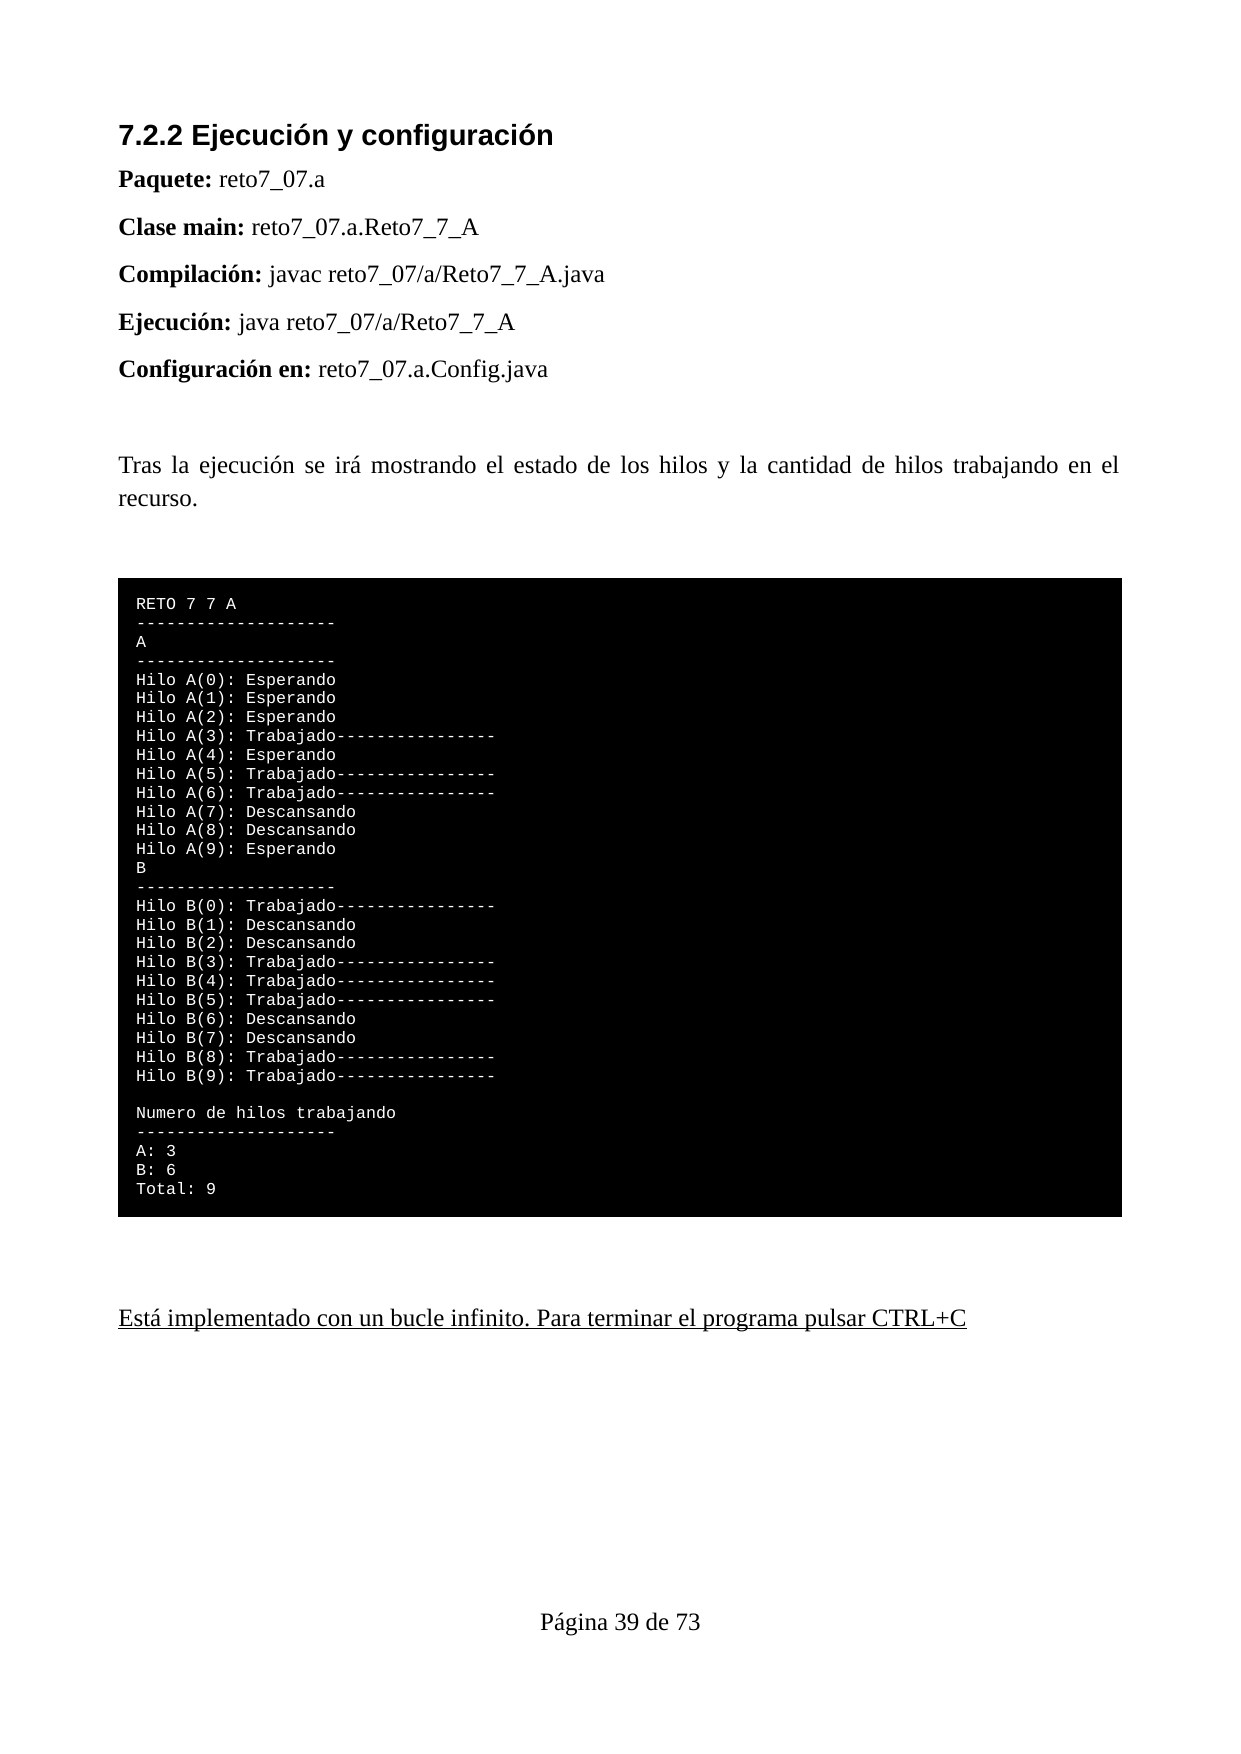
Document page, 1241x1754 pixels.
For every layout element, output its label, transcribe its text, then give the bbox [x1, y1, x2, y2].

text Numero de hilos trabajando [118, 1105, 1122, 1124]
text Clase main: reto7_07.a.Reto7_7_A [118, 212, 1122, 241]
text Compilación: javac reto7_07/a/Reto7_7_A.java [118, 259, 1122, 288]
text A [118, 633, 1122, 652]
text -------------------- [118, 878, 1122, 897]
text B: 6 [118, 1161, 1122, 1180]
text Hilo B(5): Trabajado---------------- [118, 992, 1122, 1011]
text Hilo A(0): Esperando [118, 671, 1122, 690]
text Hilo B(4): Trabajado---------------- [118, 973, 1122, 992]
text Paquete: reto7_07.a [118, 164, 1122, 193]
text Hilo B(0): Trabajado---------------- [118, 897, 1122, 916]
subtitle 7.2.2 Ejecución y configuración [118, 118, 1122, 152]
text Está implementado con un bucle infinito. Para terminar el programa pulsar CTRL+C [118, 1303, 1122, 1332]
text Hilo A(4): Esperando [118, 747, 1122, 765]
text Hilo A(2): Esperando [118, 709, 1122, 728]
text B [118, 860, 1122, 878]
text Tras la ejecución se irá mostrando el estado de los hilos y la cantidad de hilos trabajando en el recurso. [118, 450, 1122, 512]
text Hilo B(1): Descansando [118, 916, 1122, 935]
text RETO 7 7 A [118, 578, 1122, 614]
text Total: 9 [118, 1180, 1122, 1217]
text Hilo B(2): Descansando [118, 935, 1122, 954]
text Hilo B(9): Trabajado---------------- [118, 1067, 1122, 1086]
text Configuración en: reto7_07.a.Config.java [118, 354, 1122, 383]
text Ejecución: java reto7_07/a/Reto7_7_A [118, 307, 1122, 336]
text Hilo A(1): Esperando [118, 690, 1122, 709]
text -------------------- [118, 1124, 1122, 1142]
text Hilo A(3): Trabajado---------------- [118, 728, 1122, 747]
text Hilo A(5): Trabajado---------------- [118, 765, 1122, 784]
text Hilo A(9): Esperando [118, 841, 1122, 860]
text Hilo B(8): Trabajado---------------- [118, 1048, 1122, 1067]
text Hilo B(6): Descansando [118, 1011, 1122, 1029]
text Hilo B(3): Trabajado---------------- [118, 954, 1122, 973]
text -------------------- [118, 614, 1122, 633]
text Hilo B(7): Descansando [118, 1029, 1122, 1048]
text -------------------- [118, 652, 1122, 671]
text Hilo A(7): Descansando [118, 803, 1122, 822]
text Hilo A(8): Descansando [118, 822, 1122, 841]
text Hilo A(6): Trabajado---------------- [118, 784, 1122, 803]
text A: 3 [118, 1142, 1122, 1161]
